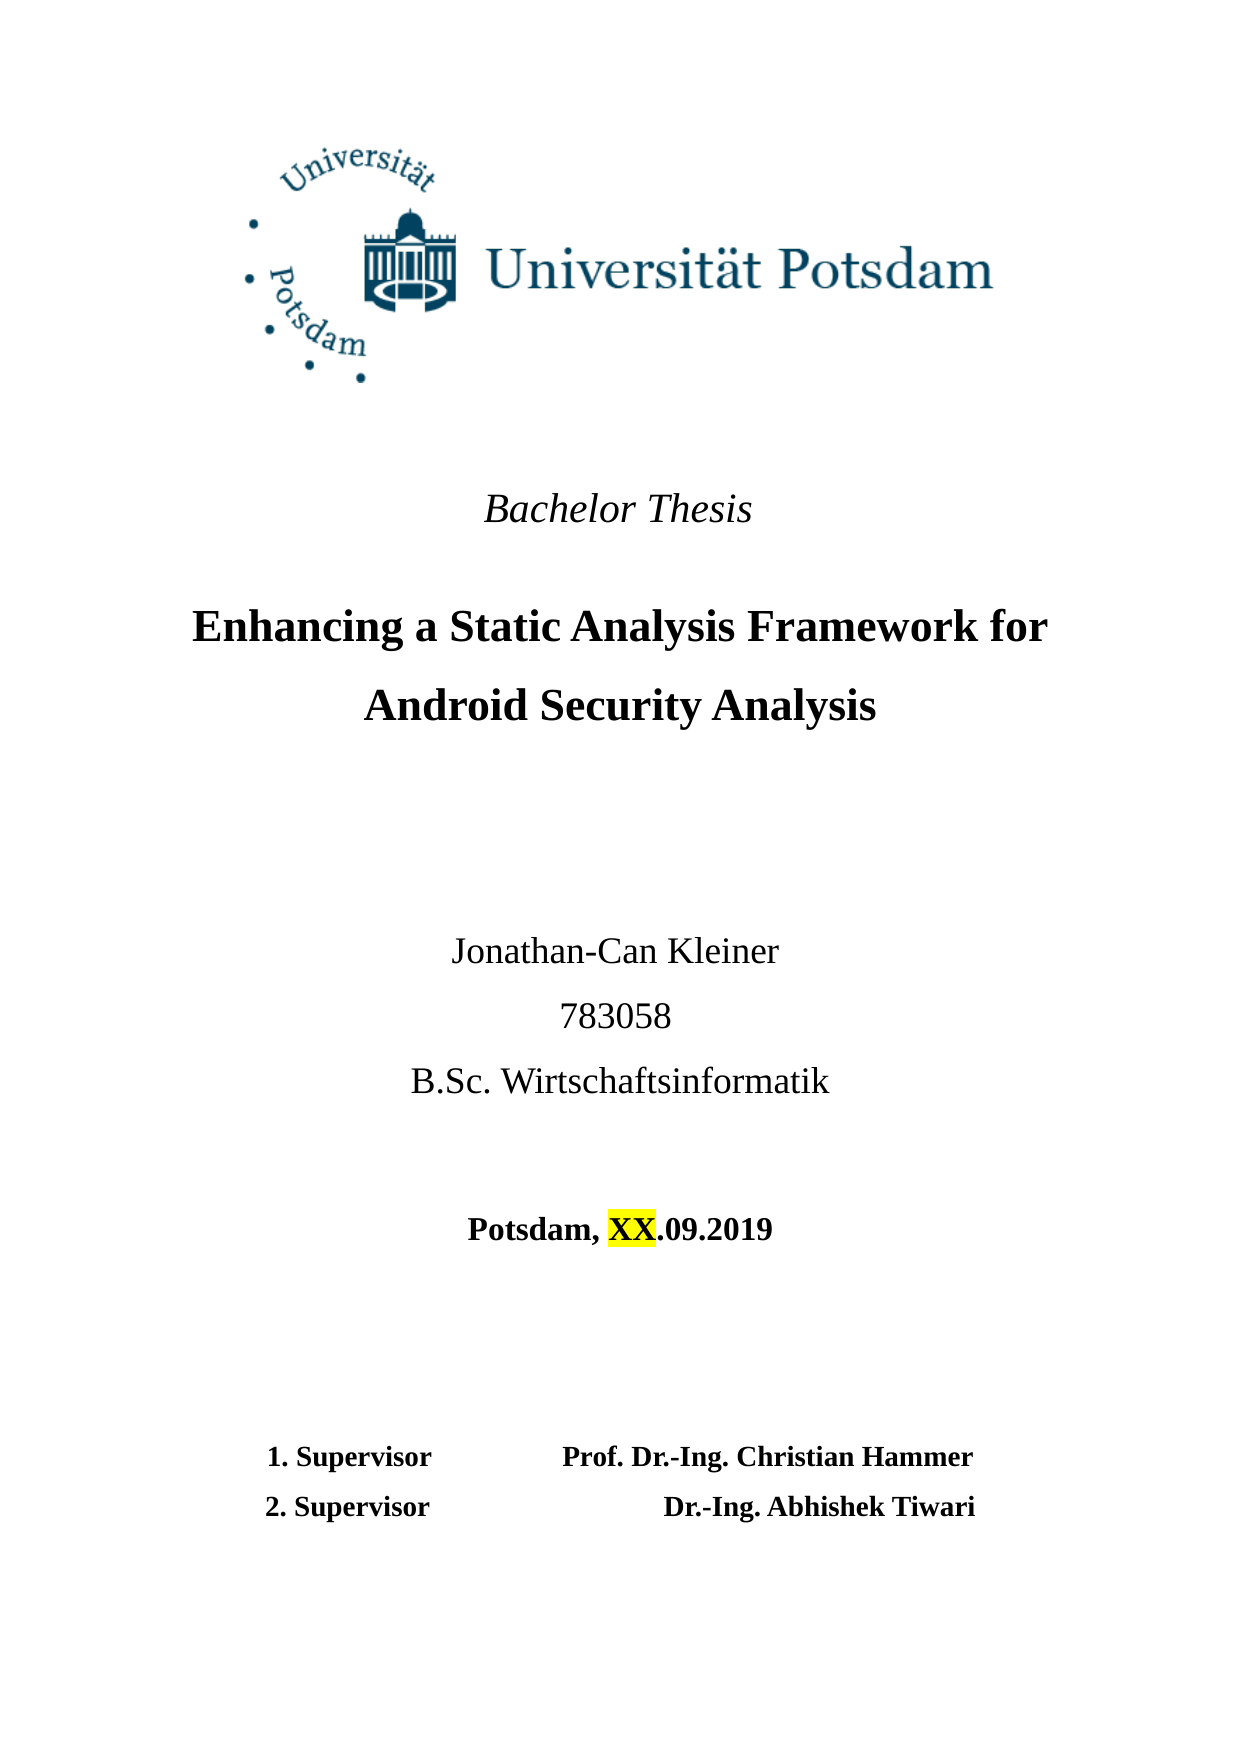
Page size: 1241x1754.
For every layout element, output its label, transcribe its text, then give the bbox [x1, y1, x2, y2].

picture [234, 140, 1007, 383]
text Bachelor Thesis [177, 483, 1063, 531]
text B.Sc. Wirtschaftsinformatik [177, 1058, 1063, 1101]
text Enhancing a Static Analysis Framework for Android Security Analysis [177, 598, 1063, 730]
text 1. Supervisor Prof. Dr.-Ing. Christian Hammer [177, 1439, 1063, 1473]
text 2. Supervisor Dr.-Ing. Abhishek Tiwari [177, 1489, 1063, 1523]
text 783058 [177, 993, 1063, 1037]
text Potsdam, XX.09.2019 [177, 1209, 1063, 1247]
text Jonathan-Can Kleiner [177, 929, 1063, 972]
